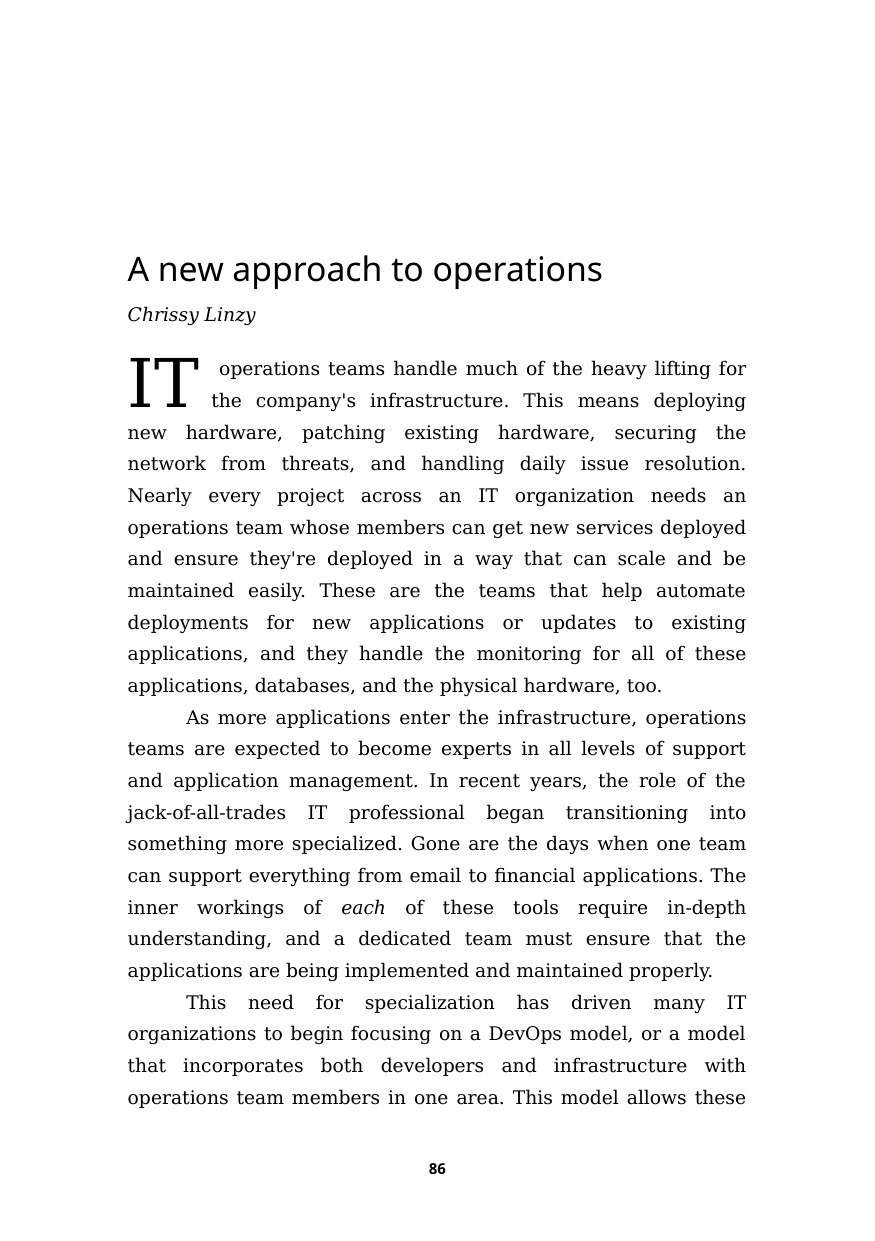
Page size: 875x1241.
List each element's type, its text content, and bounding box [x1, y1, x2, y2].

text This need for specialization has driven many IT organizations to begin focusing on a DevOps model, or a model that incorporates both developers and infrastructure with operations team members in one area. This model allows these [127, 992, 747, 1109]
text IT operations teams handle much of the heavy lifting for the company's infrastructure. This means deploying new hardware, patching existing hardware, securing the network from threats, and handling daily issue resolution. Nearly every project across an IT organization needs an operations team whose members can get new services deployed and ensure they're deployed in a way that can scale and be maintained easily. These are the teams that help automate deployments for new applications or updates to existing applications, and they handle the monitoring for all of these applications, databases, and the physical hardware, too. [127, 358, 747, 697]
subtitle A new approach to operations [127, 246, 747, 292]
text Chrissy Linzy [127, 304, 747, 326]
text As more applications enter the infrastructure, operations teams are expected to become experts in all levels of support and application management. In recent years, the role of the jack-of-all-trades IT professional began transitioning into something more specialized. Gone are the days when one team can support everything from email to financial applications. The inner workings of each of these tools require in-depth understanding, and a dedicated team must ensure that the applications are being implemented and maintained properly. [127, 707, 747, 982]
